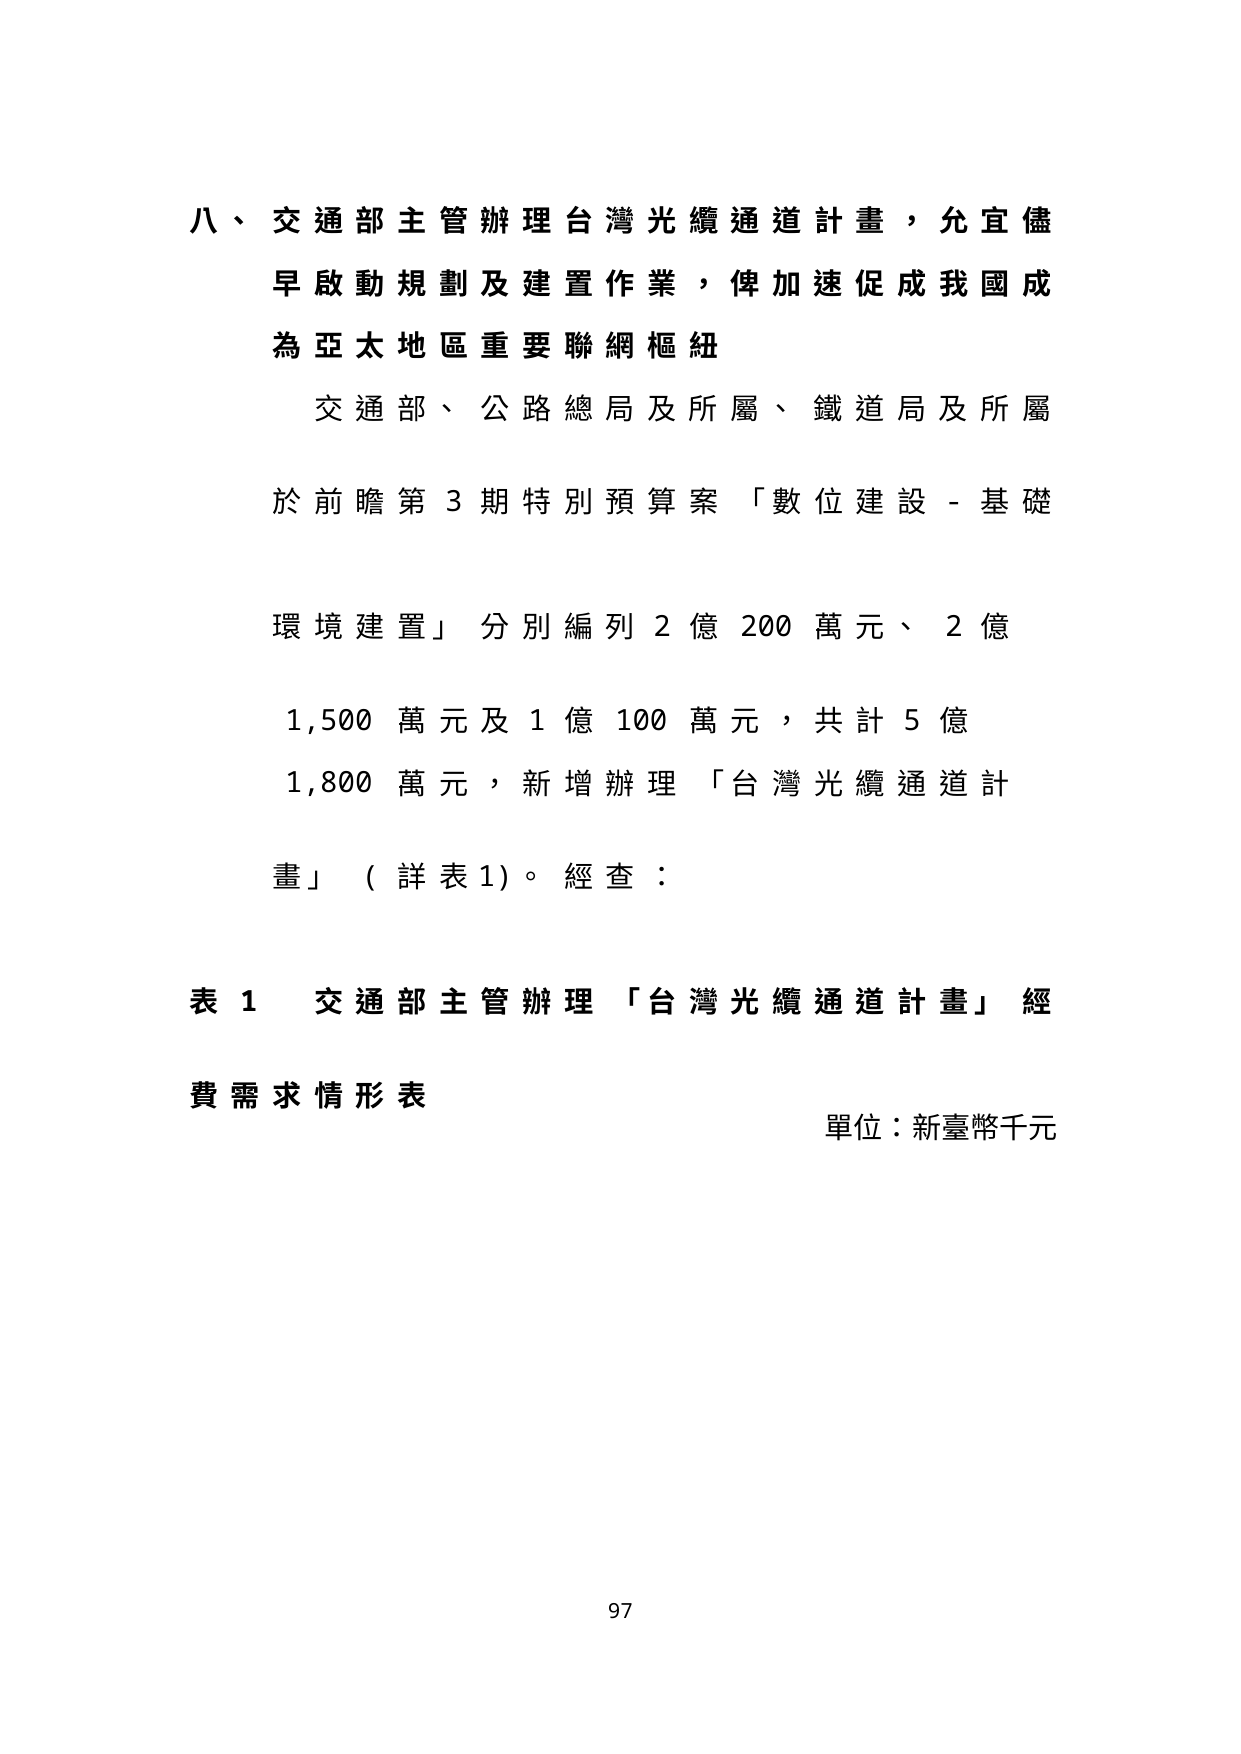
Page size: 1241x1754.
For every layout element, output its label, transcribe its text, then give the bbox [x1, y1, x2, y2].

text 表1 交通部主管辦理「台灣光纜通道計畫」經費需求情形表 [171, 927, 1058, 1115]
text 交通部、公路總局及所屬、鐵道局及所屬於前瞻第3期特別預算案「數位建設-基礎環境建置」分別編列2億200萬元、2億1,500萬元及1億100萬元，共計5億1,800萬元，新增辦理「台灣光纜通道計畫」(詳表1)。經查： [242, 365, 1058, 927]
text 八、交通部主管辦理台灣光纜通道計畫，允宜儘早啟動規劃及建置作業，俾加速促成我國成為亞太地區重要聯網樞紐 [183, 177, 1058, 365]
text 單位：新臺幣千元 [183, 1115, 1058, 1144]
